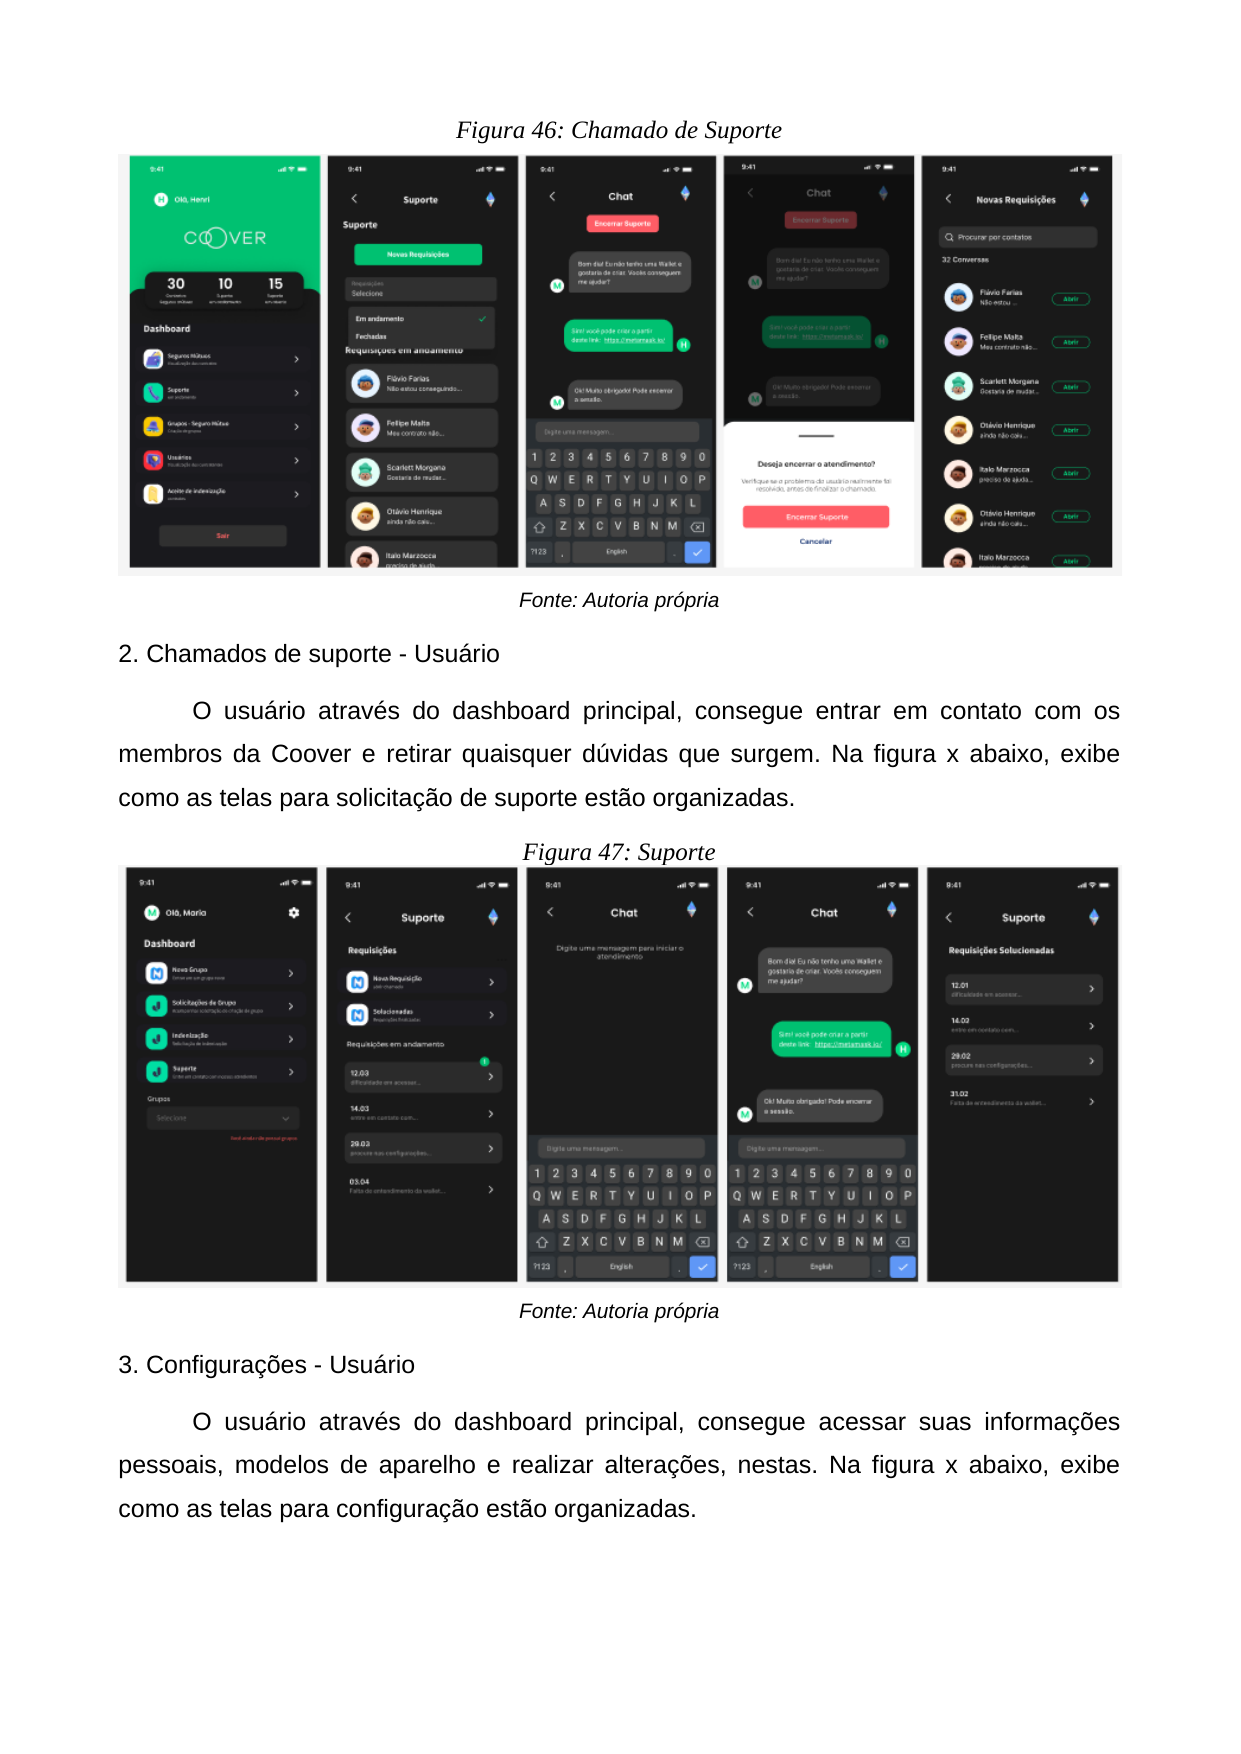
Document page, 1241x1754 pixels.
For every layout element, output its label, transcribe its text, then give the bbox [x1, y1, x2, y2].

text 2. Chamados de suporte - Usuário [118, 638, 1122, 667]
text [118, 102, 1122, 115]
text Figura 46: Chamado de Suporte [118, 115, 1122, 144]
text [118, 824, 1122, 837]
text [118, 144, 1122, 154]
text O usuário através do dashboard principal, consegue entrar em contato com os membros da Coover e retirar quaisquer dúvidas que surgem. Na figura x abaixo, exibe como as telas para solicitação de suporte estão organizadas. [118, 696, 1122, 811]
text Fonte: Autoria própria [118, 1288, 1122, 1323]
picture [118, 865, 1123, 1288]
text O usuário através do dashboard principal, consegue acessar suas informações pessoais, modelos de aparelho e realizar alterações, nestas. Na figura x abaixo, exibe como as telas para configuração estão organizadas. [118, 1407, 1122, 1522]
text 3. Configurações - Usuário [118, 1350, 1122, 1378]
text Fonte: Autoria própria [118, 576, 1122, 612]
text Figura 47: Suporte [118, 837, 1122, 865]
picture [118, 154, 1123, 576]
